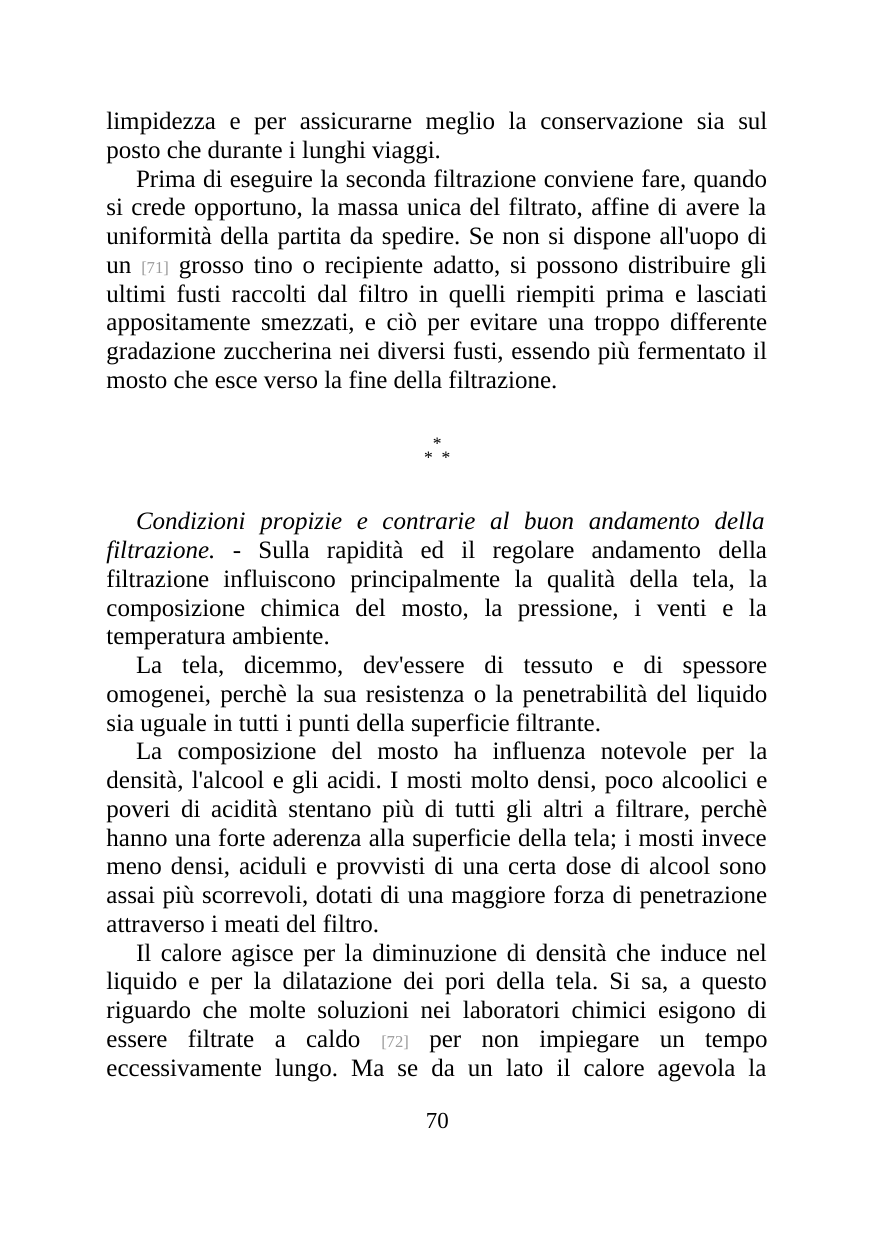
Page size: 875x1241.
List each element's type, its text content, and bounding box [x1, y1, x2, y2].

text Prima di eseguire la seconda filtrazione conviene fare, quando si crede opportuno, la massa unica del filtrato, affine di avere la uniformità della partita da spedire. Se non si dispone all'uopo di un [71] grosso tino o recipiente adatto, si possono distribuire gli ultimi fusti raccolti dal filtro in quelli riempiti prima e lasciati appositamente smezzati, e ciò per evitare una troppo differente gradazione zuccherina nei diversi fusti, essendo più fermentato il mosto che esce verso la fine della filtrazione. [106, 164, 768, 394]
text limpidezza e per assicurarne meglio la conservazione sia sul posto che durante i lunghi viaggi. [106, 106, 768, 164]
text La composizione del mosto ha influenza notevole per la densità, l'alcool e gli acidi. I mosti molto densi, poco alcoolici e poveri di acidità stentano più di tutti gli altri a filtrare, perchè hanno una forte aderenza alla superficie della tela; i mosti invece meno densi, aciduli e provvisti di una certa dose di alcool sono assai più scorrevoli, dotati di una maggiore forza di penetrazione attraverso i meati del filtro. [106, 736, 768, 938]
text La tela, dicemmo, dev'essere di tessuto e di spessore omogenei, perchè la sua resistenza o la penetrabilità del liquido sia uguale in tutti i punti della superficie filtrante. [106, 650, 768, 736]
text Il calore agisce per la diminuzione di densità che induce nel liquido e per la dilatazione dei pori della tela. Si sa, a questo riguardo che molte soluzioni nei laboratori chimici esigono di essere filtrate a caldo [72] per non impiegare un tempo eccessivamente lungo. Ma se da un lato il calore agevola la [106, 938, 768, 1081]
text *** [106, 433, 768, 467]
text Condizioni propizie e contrarie al buon andamento della filtrazione. - Sulla rapidità ed il regolare andamento della filtrazione influiscono principalmente la qualità della tela, la composizione chimica del mosto, la pressione, i venti e la temperatura ambiente. [106, 506, 768, 650]
